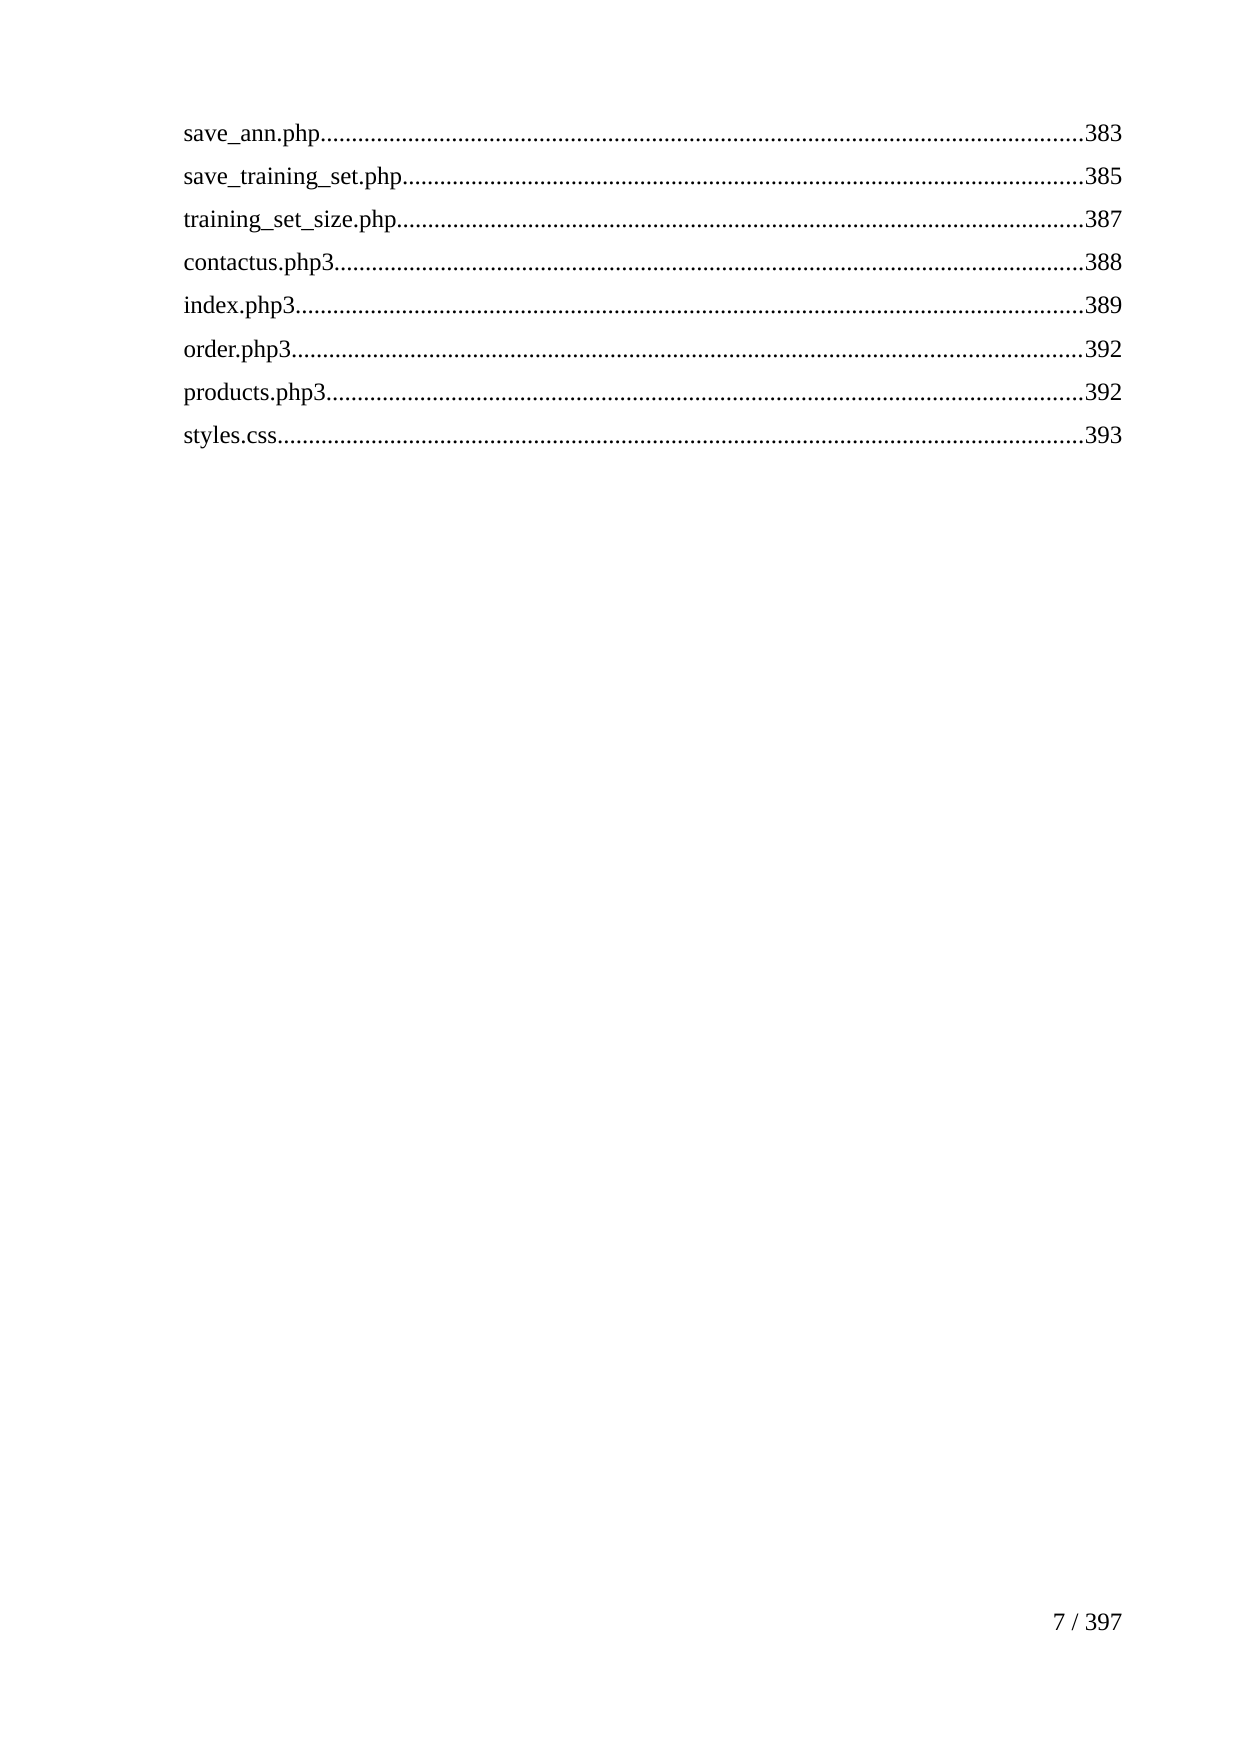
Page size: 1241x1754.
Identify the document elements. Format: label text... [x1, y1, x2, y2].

text order.php3 392 [177, 334, 1122, 362]
text products.php3 392 [177, 377, 1122, 406]
text contactus.php3 388 [177, 247, 1122, 276]
text save_training_set.php 385 [177, 161, 1122, 190]
text styles.css 393 [177, 420, 1122, 449]
text index.php3 389 [177, 291, 1122, 319]
text training_set_size.php 387 [177, 204, 1122, 233]
text save_ann.php 383 [177, 118, 1122, 147]
